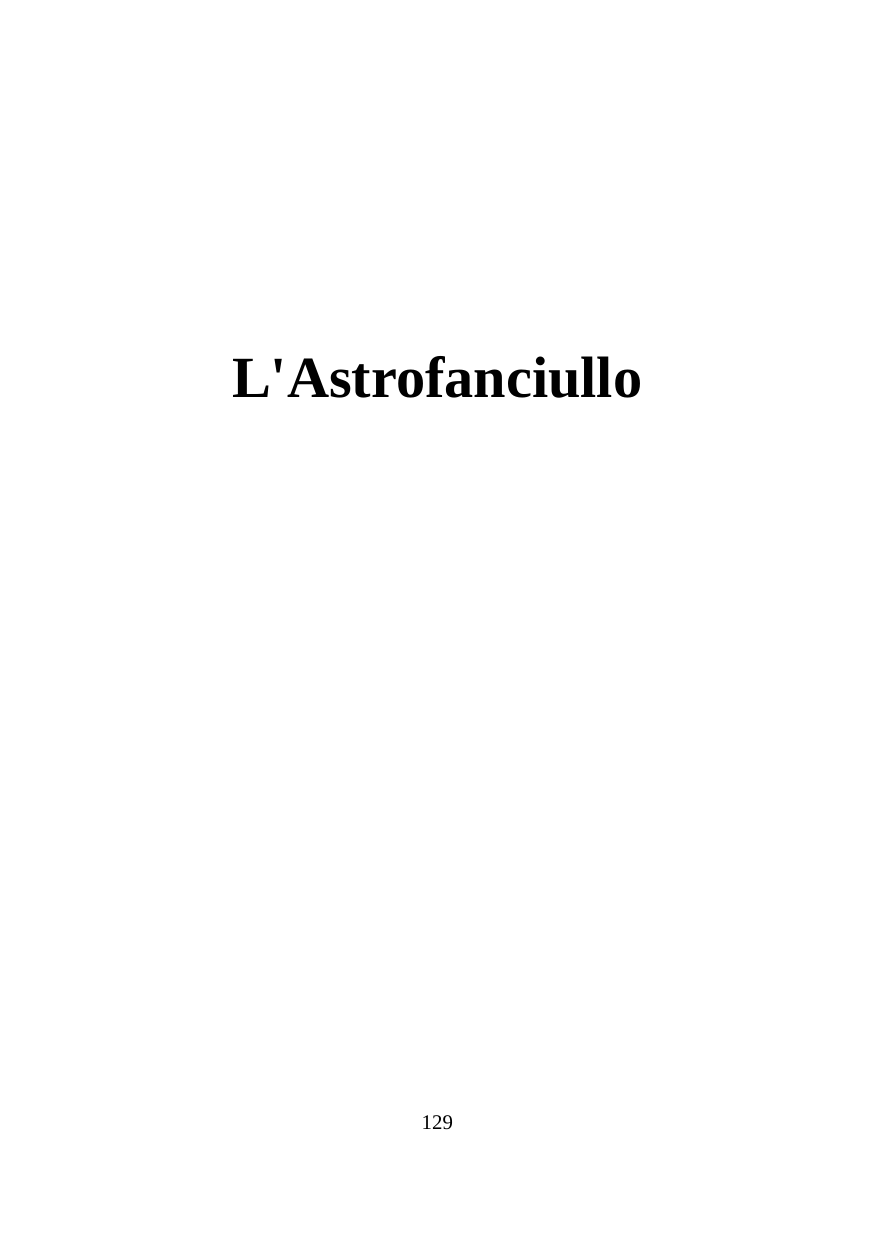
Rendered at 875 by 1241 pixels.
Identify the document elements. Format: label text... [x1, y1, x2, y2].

title L'Astrofanciullo [106, 342, 768, 409]
